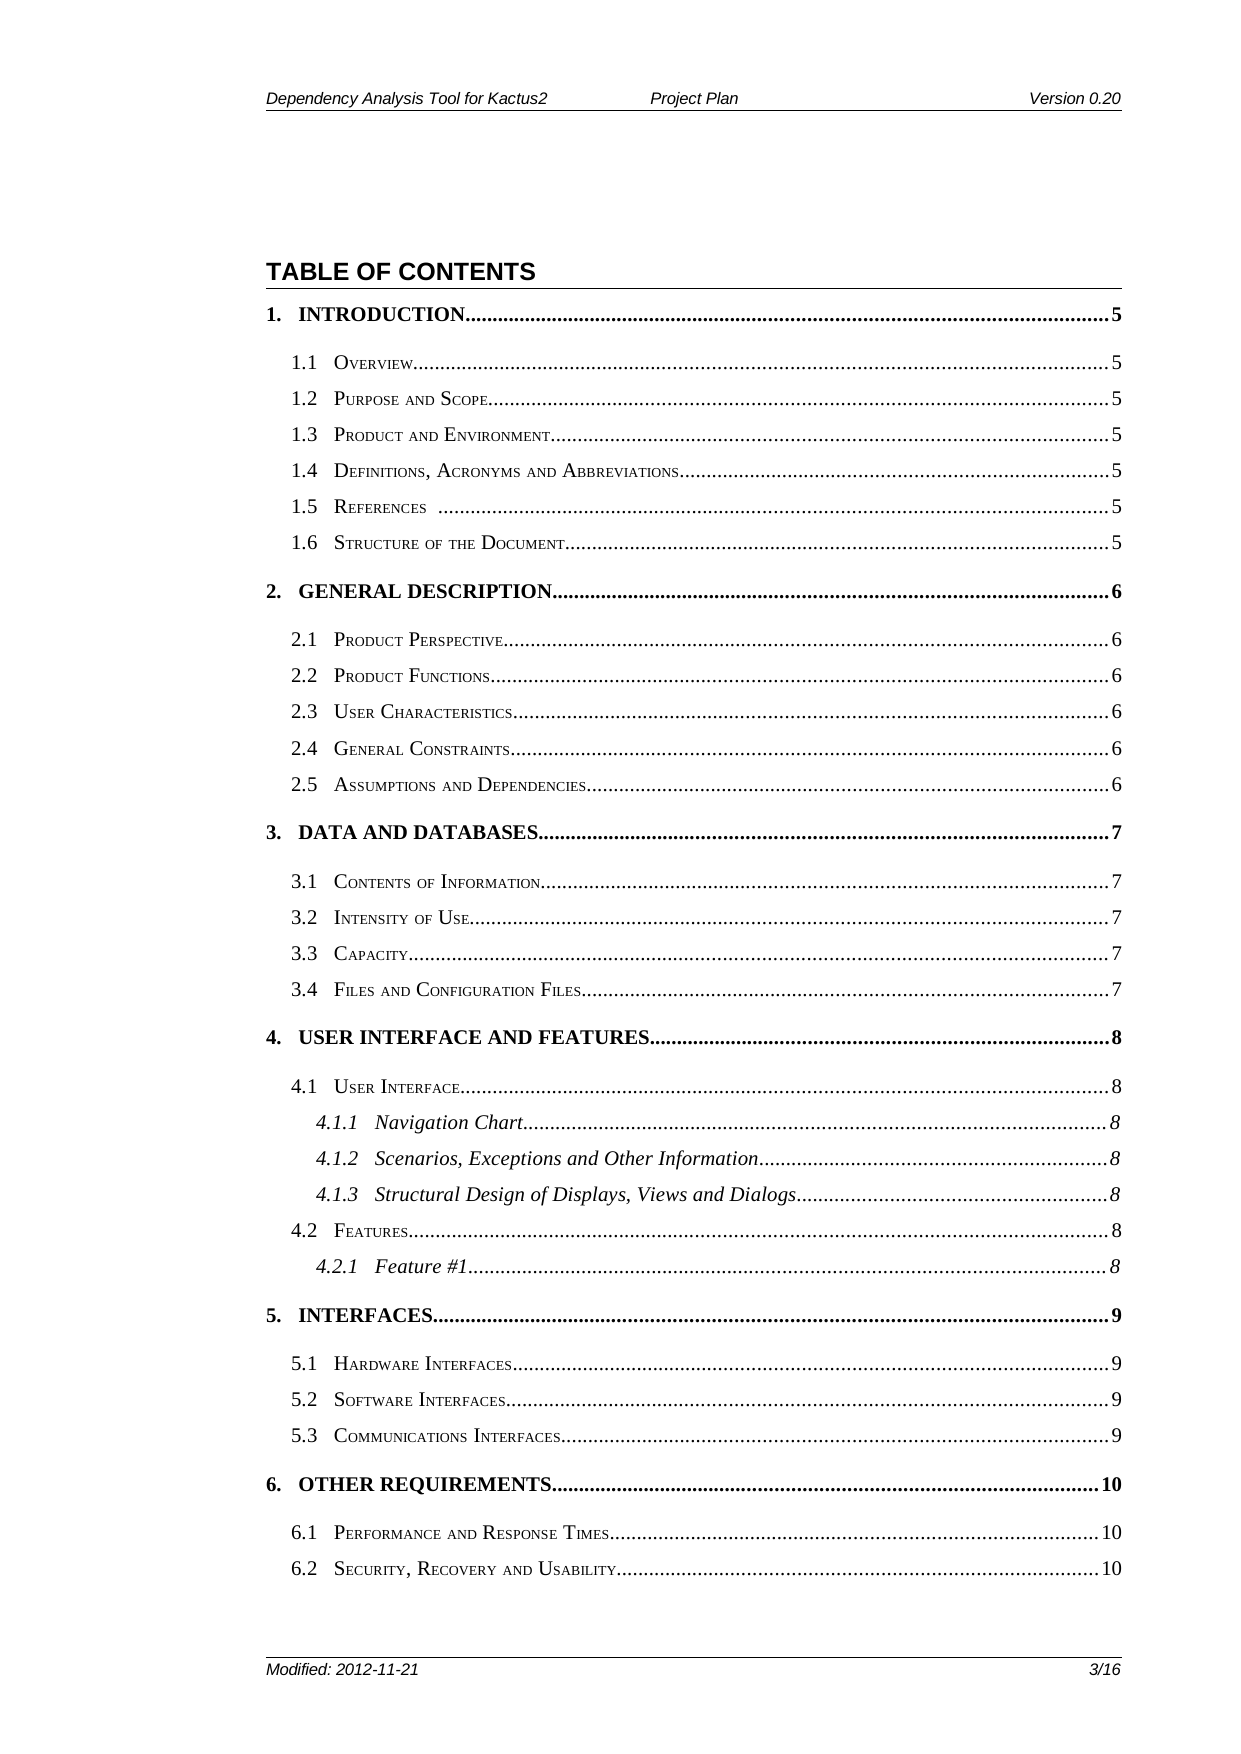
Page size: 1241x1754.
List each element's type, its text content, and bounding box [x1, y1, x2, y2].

text 6.2 Security, Recovery and Usability 10 [291, 1556, 1122, 1580]
text 4.2 Features 8 [291, 1218, 1122, 1242]
text 1.6 Structure of the Document 5 [291, 530, 1122, 554]
text 4.2.1 Feature #1 8 [316, 1254, 1122, 1278]
text 4.1.3 Structural Design of Displays, Views and Dialogs 8 [316, 1182, 1122, 1206]
text 5.3 Communications Interfaces 9 [291, 1423, 1122, 1447]
text 4.1.2 Scenarios, Exceptions and Other Information 8 [316, 1146, 1122, 1170]
text 2.1 Product Perspective 6 [291, 627, 1122, 651]
text 1.4 Definitions, Acronyms and Abbreviations 5 [291, 458, 1122, 482]
text 1. Introduction 5 [266, 301, 1122, 326]
text 2.3 User Characteristics 6 [291, 699, 1122, 723]
text 4. User Interface and Features 8 [266, 1025, 1122, 1049]
text 3. Data and Databases 7 [266, 820, 1122, 844]
text 3.1 Contents of Information 7 [291, 868, 1122, 893]
text 5.2 Software Interfaces 9 [291, 1387, 1122, 1411]
text 3.3 Capacity 7 [291, 941, 1122, 965]
text 6.1 Performance and Response Times 10 [291, 1520, 1122, 1544]
text 2.5 Assumptions and Dependencies 6 [291, 771, 1122, 796]
text 5.1 Hardware Interfaces 9 [291, 1351, 1122, 1375]
text 2.2 Product Functions 6 [291, 663, 1122, 687]
text 1.2 Purpose and Scope 5 [291, 386, 1122, 410]
list Table of Contents [266, 257, 1122, 288]
text 2. General Description 6 [266, 579, 1122, 603]
text 2.4 General Constraints 6 [291, 735, 1122, 759]
text 4.1.1 Navigation Chart 8 [316, 1110, 1122, 1134]
text 4.1 User Interface 8 [291, 1074, 1122, 1098]
text 1.3 Product and Environment 5 [291, 422, 1122, 446]
text 6. Other Requirements 10 [266, 1472, 1122, 1496]
text 1.5 References 5 [291, 494, 1122, 518]
text 3.4 Files and Configuration Files 7 [291, 977, 1122, 1001]
text 1.1 Overview 5 [291, 350, 1122, 374]
text 5. Interfaces 9 [266, 1302, 1122, 1327]
text 3.2 Intensity of Use 7 [291, 904, 1122, 929]
